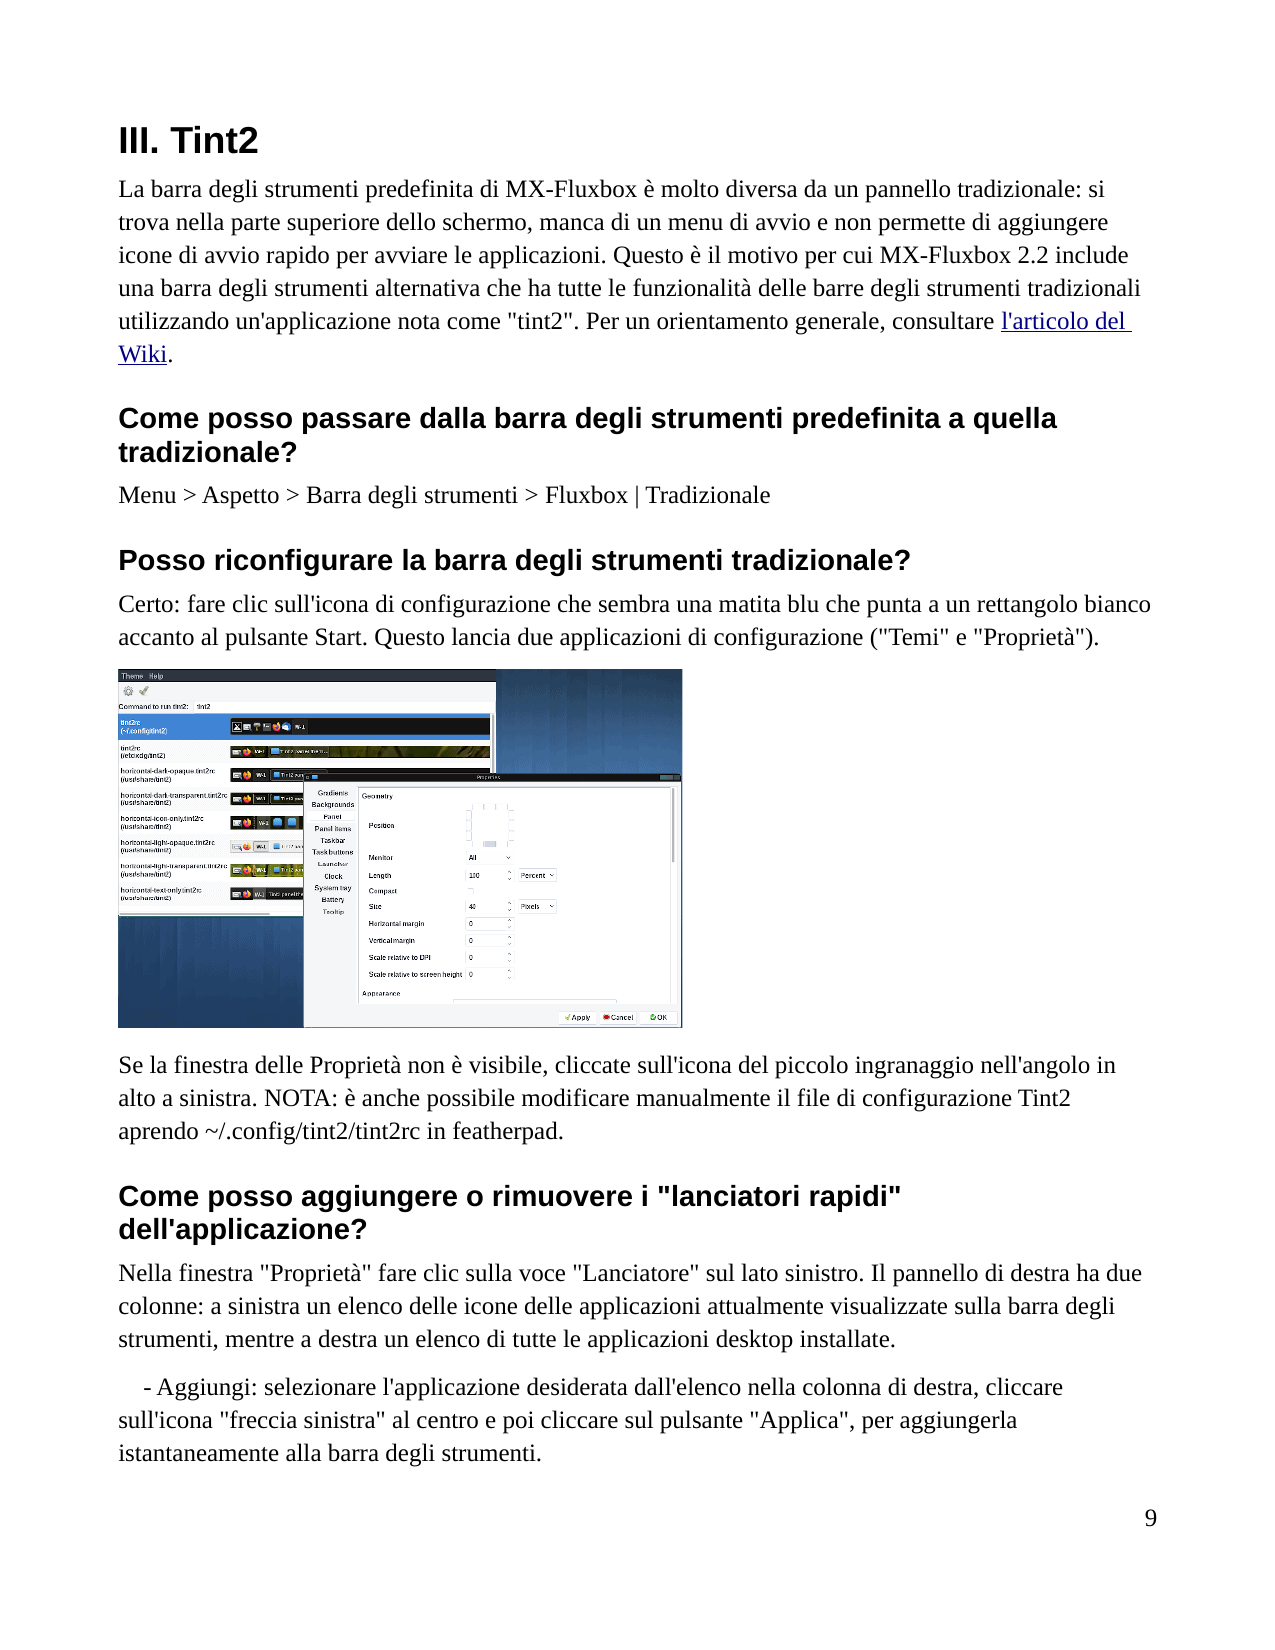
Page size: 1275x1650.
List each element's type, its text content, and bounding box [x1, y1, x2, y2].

text - Aggiungi: selezionare l'applicazione desiderata dall'elenco nella colonna di destra, cliccare sull'icona "freccia sinistra" al centro e poi cliccare sul pulsante "Applica", per aggiungerla istantaneamente alla barra degli strumenti. [118, 1372, 1157, 1467]
text Menu > Aspetto > Barra degli strumenti > Fluxbox | Tradizionale [118, 481, 1157, 509]
text Certo: fare clic sull'icona di configurazione che sembra una matita blu che punta a un rettangolo bianco accanto al pulsante Start. Questo lancia due applicazioni di configurazione ("Temi" e "Proprietà"). [118, 589, 1157, 651]
subtitle Come posso aggiungere o rimuovere i "lanciatori rapidi" dell'applicazione? [118, 1178, 1157, 1246]
text La barra degli strumenti predefinita di MX-Fluxbox è molto diversa da un pannello tradizionale: si trova nella parte superiore dello schermo, manca di un menu di avvio e non permette di aggiungere icone di avvio rapido per avviare le applicazioni. Questo è il motivo per cui MX-Fluxbox 2.2 include una barra degli strumenti alternativa che ha tutte le funzionalità delle barre degli strumenti tradizionali utilizzando un'applicazione nota come "tint2". Per un orientamento generale, consultare l'articolo del Wiki. [118, 174, 1157, 368]
subtitle III. Tint2 [118, 118, 1157, 161]
text Nella finestra "Proprietà" fare clic sulla voce "Lanciatore" sul lato sinistro. Il pannello di destra ha due colonne: a sinistra un elenco delle icone delle applicazioni attualmente visualizzate sulla barra degli strumenti, mentre a destra un elenco di tutte le applicazioni desktop installate. [118, 1258, 1157, 1353]
subtitle Posso riconfigurare la barra degli strumenti tradizionale? [118, 543, 1157, 576]
subtitle Come posso passare dalla barra degli strumenti predefinita a quella tradizionale? [118, 401, 1157, 468]
picture [118, 669, 683, 1028]
text Se la finestra delle Proprietà non è visibile, cliccate sull'icona del piccolo ingranaggio nell'angolo in alto a sinistra. NOTA: è anche possibile modificare manualmente il file di configurazione Tint2 aprendo ~/.config/tint2/tint2rc in featherpad. [118, 1050, 1157, 1145]
